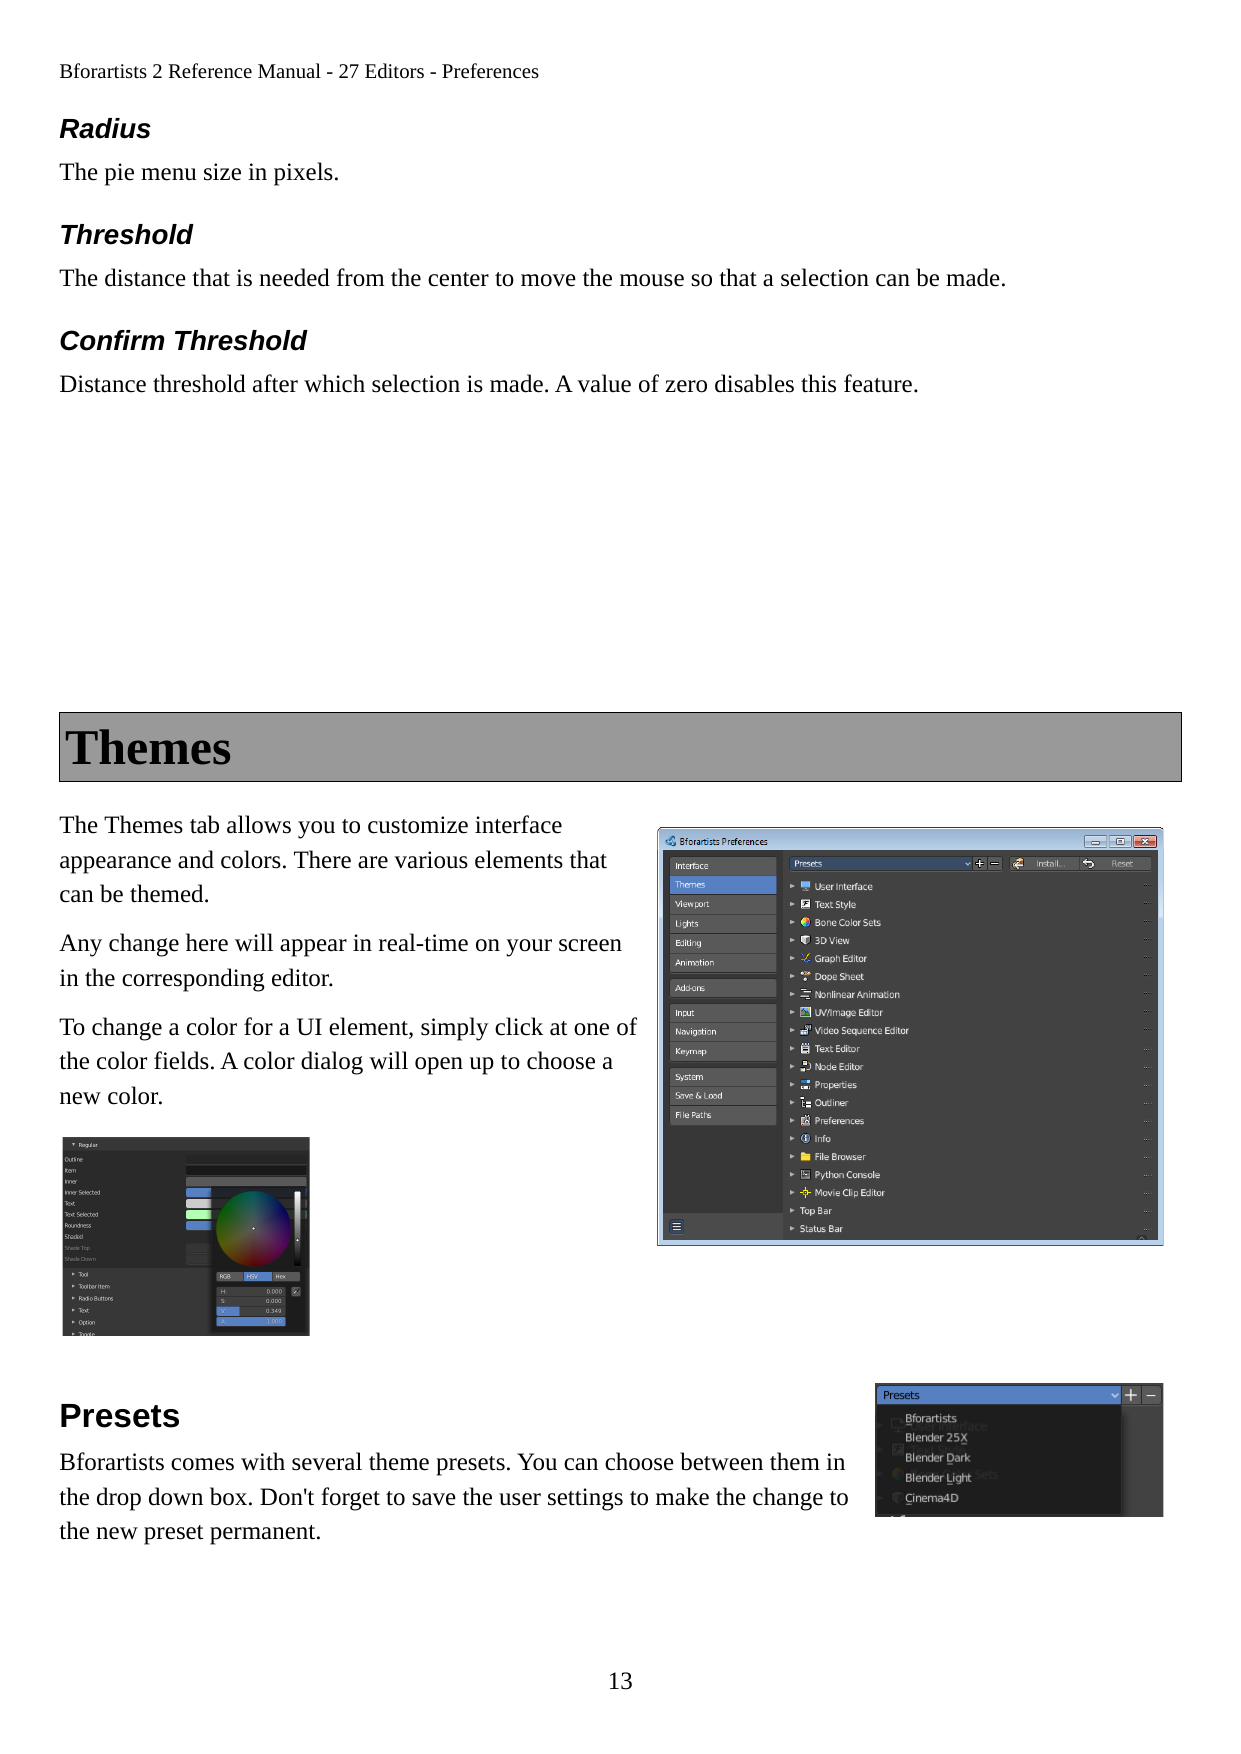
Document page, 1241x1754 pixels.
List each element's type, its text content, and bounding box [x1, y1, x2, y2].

text The distance that is needed from the center to move the mouse so that a selection can be made. [59, 263, 1181, 292]
picture [875, 1383, 1164, 1517]
text The pie menu size in pixels. [59, 157, 1181, 186]
subtitle Radius [59, 113, 1181, 144]
text Any change here will appear in real-time on your screen in the corresponding editor. [59, 928, 657, 991]
subtitle Threshold [59, 218, 1181, 250]
subtitle Confirm Threshold [59, 324, 1181, 356]
subtitle [1164, 1396, 1181, 1434]
text Bforartists comes with several theme presets. You can choose between them in the drop down box. Don't forget to save the user settings to make the change to the new preset permanent. [59, 1447, 1181, 1545]
table_header Themes [60, 713, 1181, 781]
text To change a color for a UI element, simply click at one of the color fields. A color dialog will open up to choose a new color. [59, 1012, 657, 1109]
picture [657, 827, 1164, 1246]
subtitle Presets [59, 1396, 875, 1434]
text Distance threshold after which selection is made. A value of zero disables this feature. [59, 369, 1181, 398]
picture [62, 1137, 310, 1336]
text The Themes tab allows you to customize interface appearance and colors. There are various elements that can be themed. [59, 810, 1181, 908]
